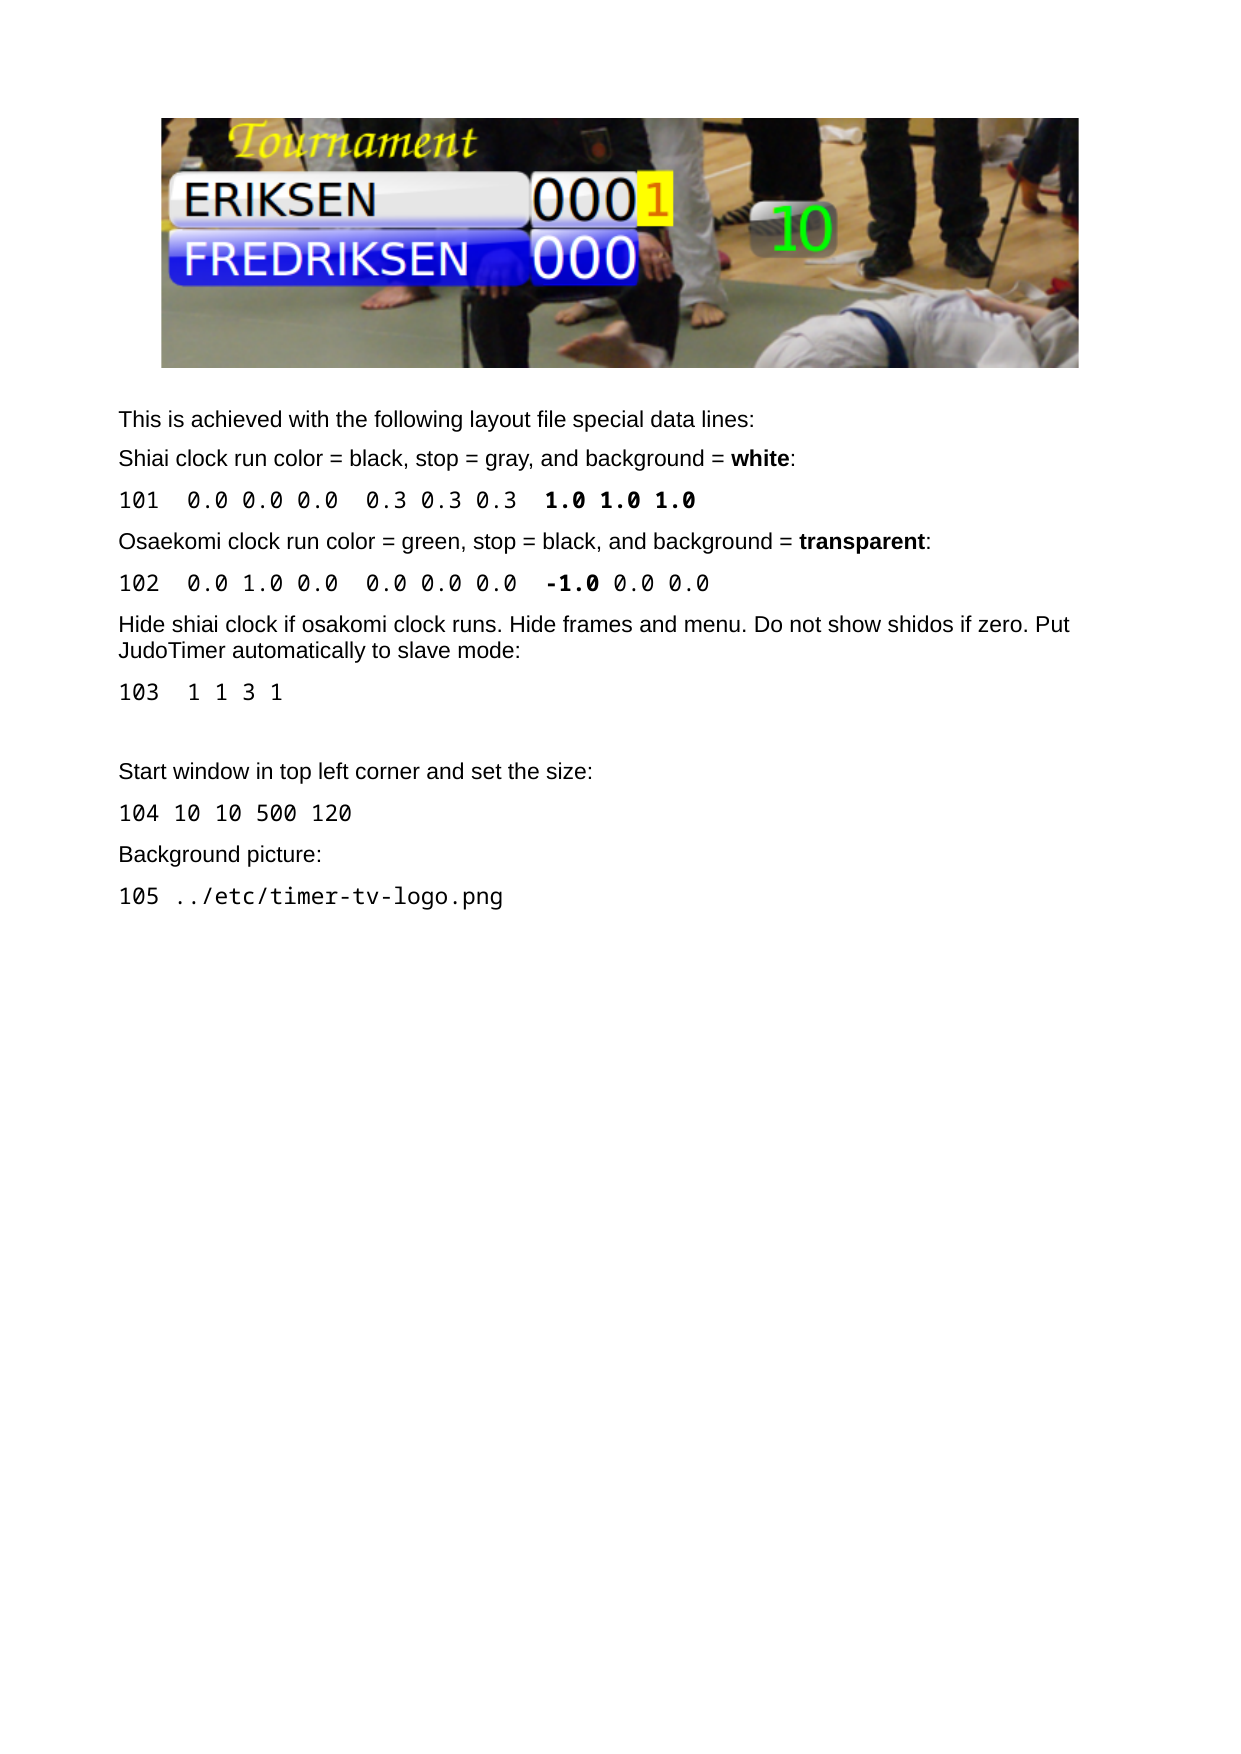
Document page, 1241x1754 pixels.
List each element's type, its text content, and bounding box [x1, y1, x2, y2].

text 103 1 1 3 1 [118, 676, 1122, 707]
text Hide shiai clock if osakomi clock runs. Hide frames and menu. Do not show shidos if zero. Put JudoTimer automatically to slave mode: [118, 611, 1122, 663]
text Background picture: [118, 841, 1122, 867]
text 104 10 10 500 120 [118, 797, 1122, 828]
text 105 ../etc/timer-tv-logo.png [118, 880, 1122, 911]
text 102 0.0 1.0 0.0 0.0 0.0 0.0 -1.0 0.0 0.0 [118, 567, 1122, 598]
text Shiai clock run color = black, stop = gray, and background = white: [118, 445, 1122, 472]
text This is achieved with the following layout file special data lines: [118, 406, 1122, 433]
picture [161, 118, 1079, 368]
text 101 0.0 0.0 0.0 0.3 0.3 0.3 1.0 1.0 1.0 [118, 484, 1122, 515]
text Start window in top left corner and set the size: [118, 758, 1122, 785]
text Osaekomi clock run color = green, stop = black, and background = transparent: [118, 528, 1122, 554]
